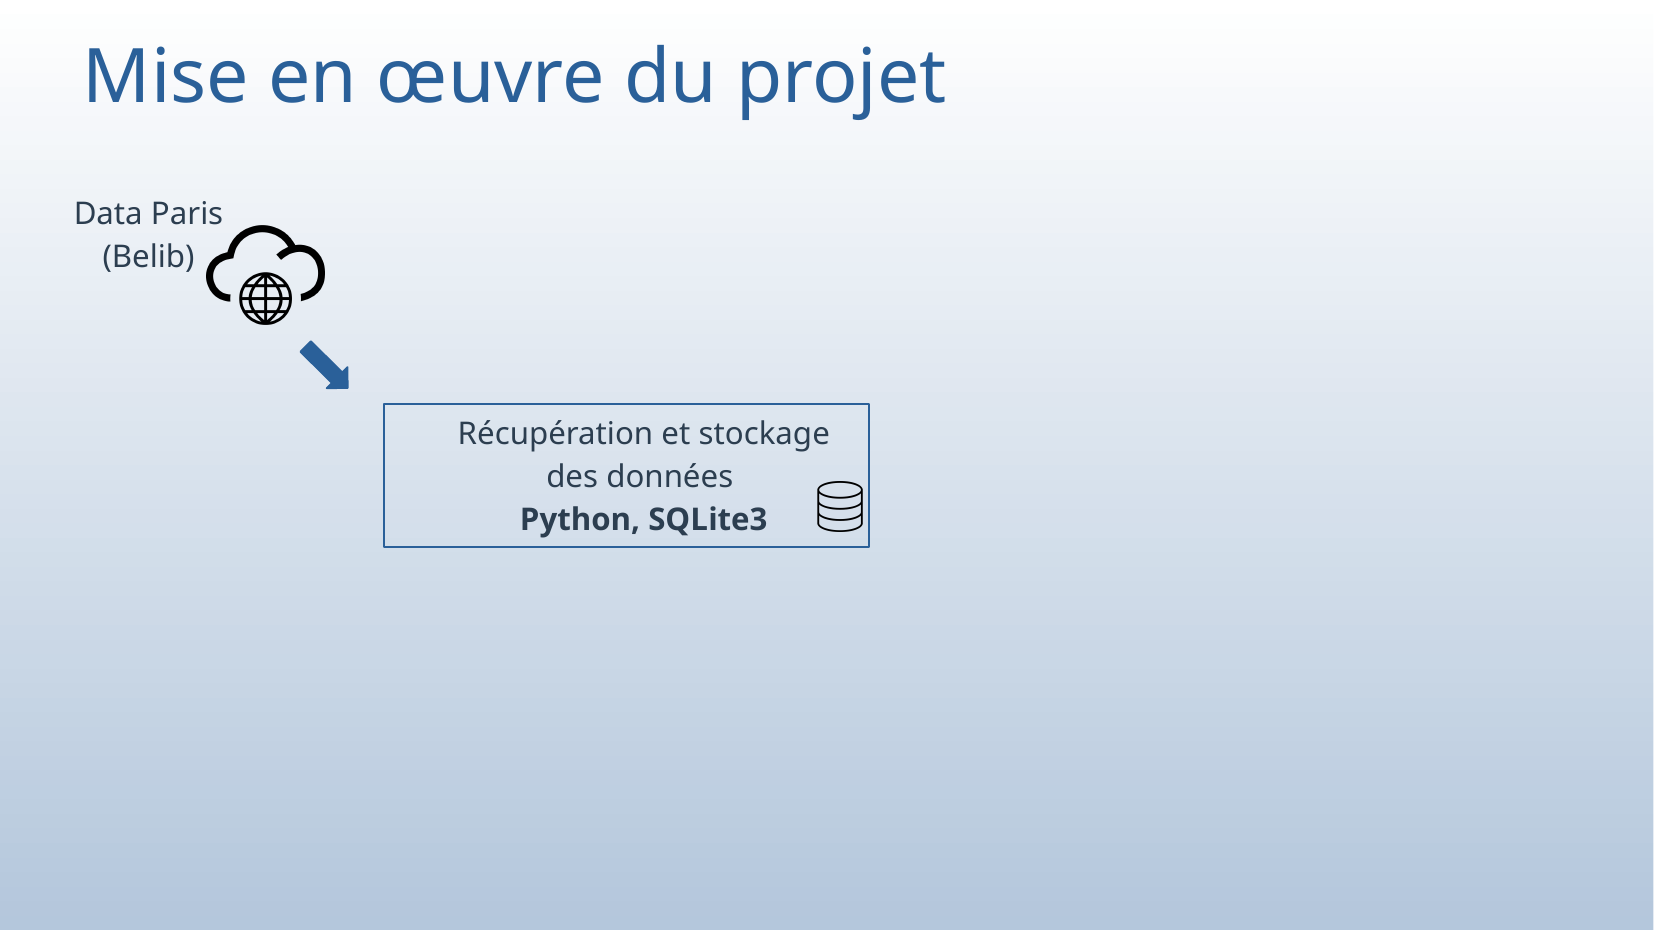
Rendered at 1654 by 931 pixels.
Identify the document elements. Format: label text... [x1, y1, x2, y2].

text_box Récupération et stockage des données Python, SQLite3 [383, 413, 869, 537]
text_box [59, 224, 1595, 931]
picture [206, 225, 325, 325]
text_box Data Paris (Belib) [59, 171, 266, 296]
picture [815, 481, 865, 532]
title Mise en œuvre du projet [82, 0, 1571, 151]
